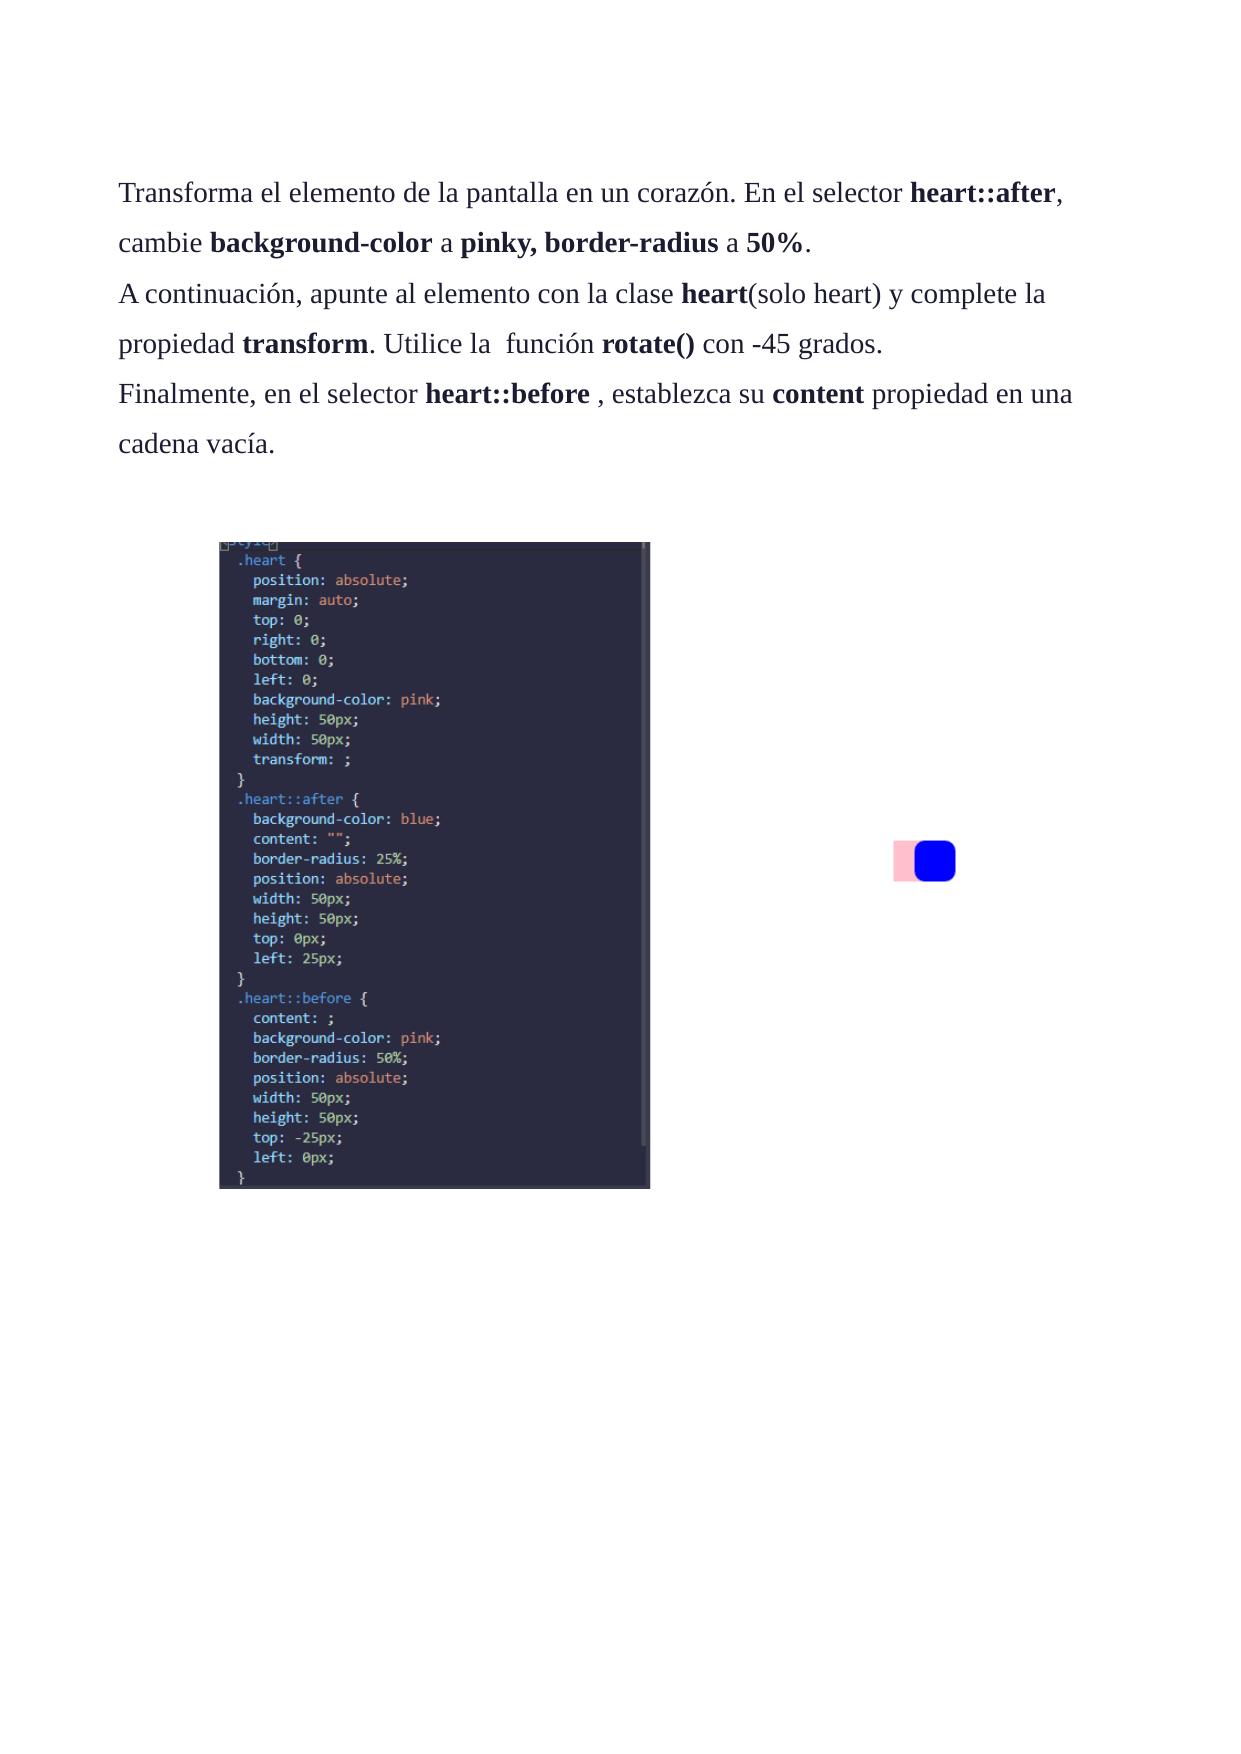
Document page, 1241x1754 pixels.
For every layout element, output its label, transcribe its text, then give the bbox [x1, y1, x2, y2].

text A continuación, apunte al elemento con la clase heart(solo heart) y complete la propiedad transform. Utilice la función rotate() con -45 grados. [118, 276, 1122, 359]
text Finalmente, en el selector heart::before , establezca su content propiedad en una cadena vacía. [118, 376, 1122, 460]
picture [219, 542, 1043, 1189]
text Transforma el elemento de la pantalla en un corazón. En el selector heart::after, cambie background-color a pinky, border-radius a 50%. [118, 175, 1122, 259]
